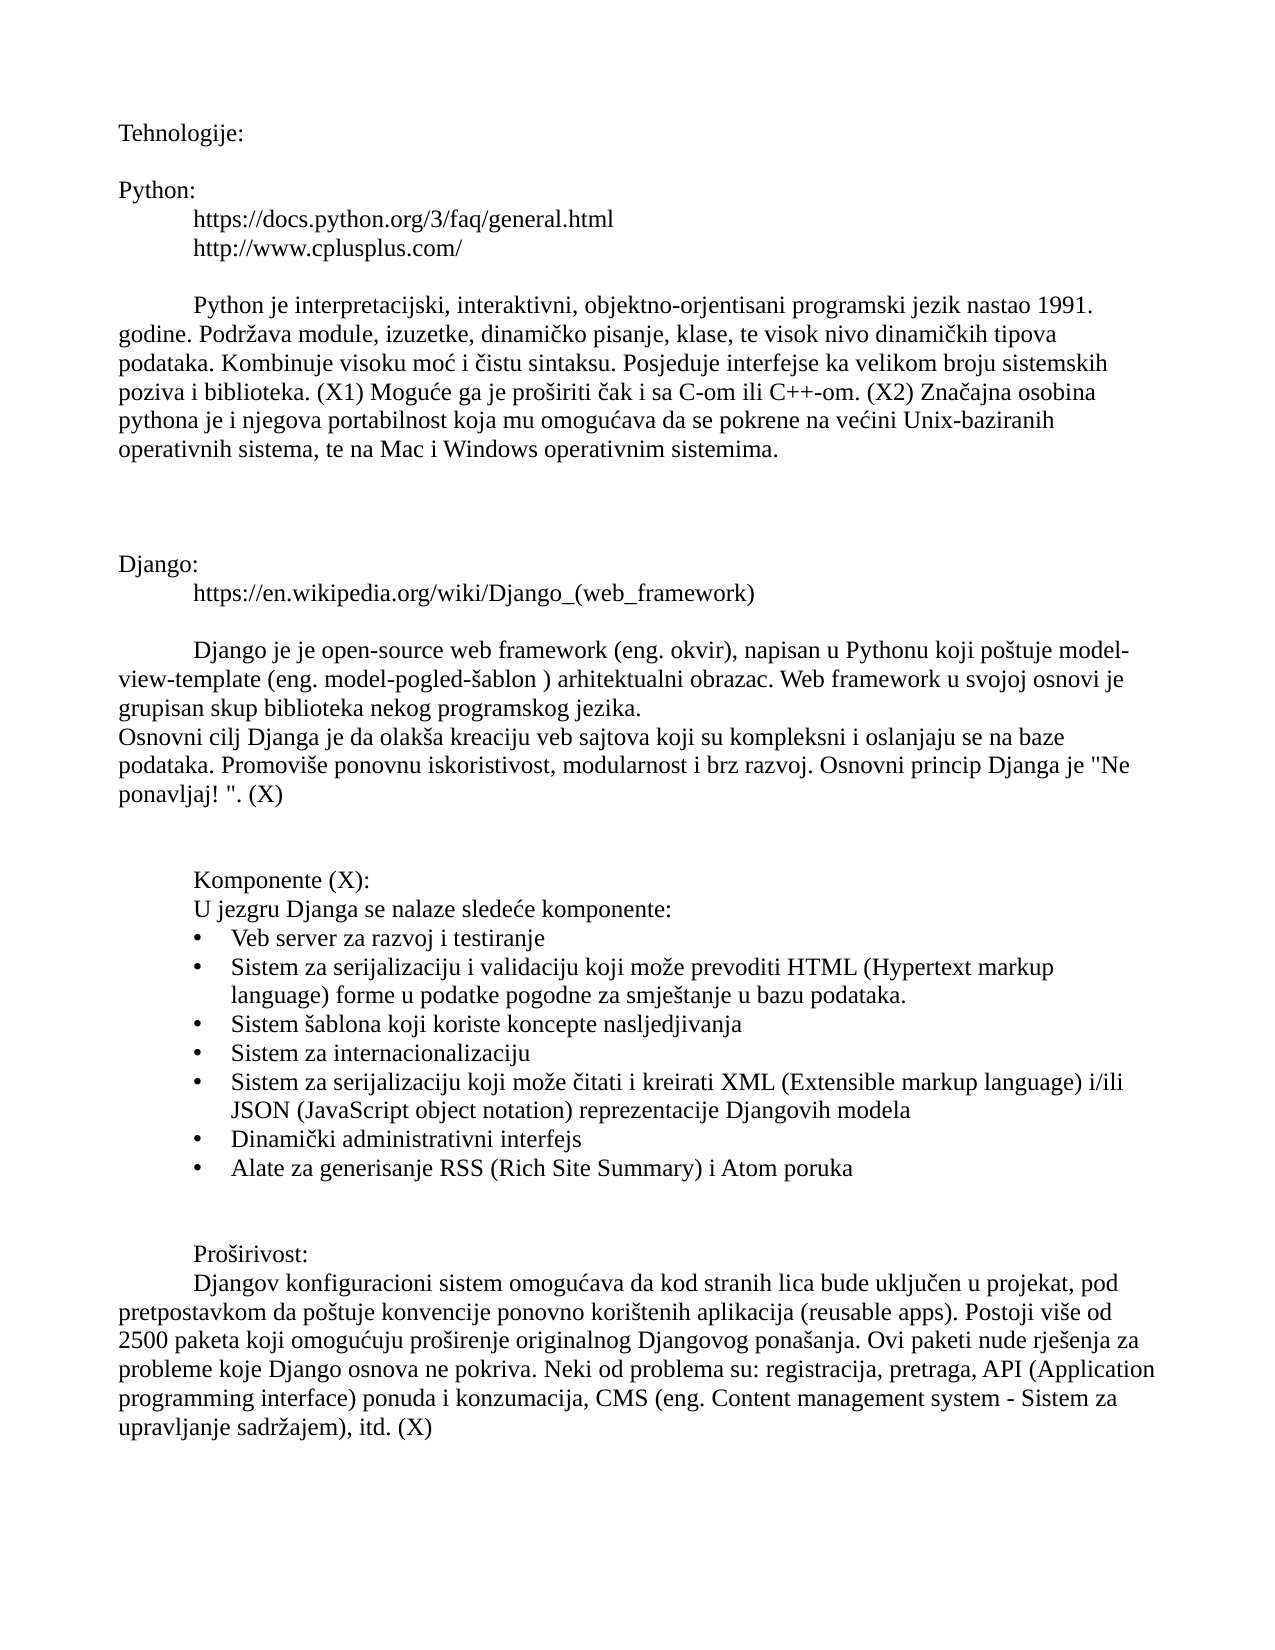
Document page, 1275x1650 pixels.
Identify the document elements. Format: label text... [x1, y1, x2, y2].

text Osnovni cilj Djanga je da olakša kreaciju veb sajtova koji su kompleksni i oslanjaju se na baze podataka. Promoviše ponovnu iskoristivost, modularnost i brz razvoj. Osnovni princip Djanga je "Ne ponavljaj! ". (X) [118, 722, 1157, 808]
text https://docs.python.org/3/faq/general.html [118, 204, 1157, 233]
text Komponente (X): [118, 866, 1157, 894]
list Sistem za serijalizaciju koji može čitati i kreirati XML (Extensible markup language) i/ili JSON (JavaScript object notation) reprezentacije Djangovih modela [193, 1067, 1157, 1124]
text Python je interpretacijski, interaktivni, objektno-orjentisani programski jezik nastao 1991. godine. Podržava module, izuzetke, dinamičko pisanje, klase, te visok nivo dinamičkih tipova podataka. Kombinuje visoku moć i čistu sintaksu. Posjeduje interfejse ka velikom broju sistemskih poziva i biblioteka. (X1) Moguće ga je proširiti čak i sa C-om ili C++-om. (X2) Značajna osobina pythona je i njegova portabilnost koja mu omogućava da se pokrene na većini Unix-baziranih operativnih sistema, te na Mac i Windows operativnim sistemima. [118, 291, 1157, 463]
text http://www.cplusplus.com/ [118, 233, 1157, 262]
text U jezgru Djanga se nalaze sledeće komponente: [118, 894, 1157, 923]
text Django je je open-source web framework (eng. okvir), napisan u Pythonu koji poštuje model-view-template (eng. model-pogled-šablon ) arhitektualni obrazac. Web framework u svojoj osnovi je grupisan skup biblioteka nekog programskog jezika. [118, 636, 1157, 722]
text Python: [118, 176, 1157, 204]
list Sistem za serijalizaciju i validaciju koji može prevoditi HTML (Hypertext markup language) forme u podatke pogodne za smještanje u bazu podataka. [193, 952, 1157, 1009]
list Dinamički administrativni interfejs [193, 1124, 1157, 1153]
list Sistem šablona koji koriste koncepte nasljedjivanja [193, 1009, 1157, 1038]
text Djangov konfiguracioni sistem omogućava da kod stranih lica bude uključen u projekat, pod pretpostavkom da poštuje konvencije ponovno korištenih aplikacija (reusable apps). Postoji više od 2500 paketa koji omogućuju proširenje originalnog Djangovog ponašanja. Ovi paketi nude rješenja za probleme koje Django osnova ne pokriva. Neki od problema su: registracija, pretraga, API (Application programming interface) ponuda i konzumacija, CMS (eng. Content management system - Sistem za upravljanje sadržajem), itd. (X) [118, 1268, 1157, 1441]
text https://en.wikipedia.org/wiki/Django_(web_framework) [118, 578, 1157, 607]
list Alate za generisanje RSS (Rich Site Summary) i Atom poruka [193, 1153, 1157, 1182]
text Django: [118, 549, 1157, 578]
text Proširivost: [118, 1239, 1157, 1268]
text Tehnologije: [118, 118, 1157, 147]
list Veb server za razvoj i testiranje [193, 923, 1157, 952]
list Sistem za internacionalizaciju [193, 1038, 1157, 1067]
